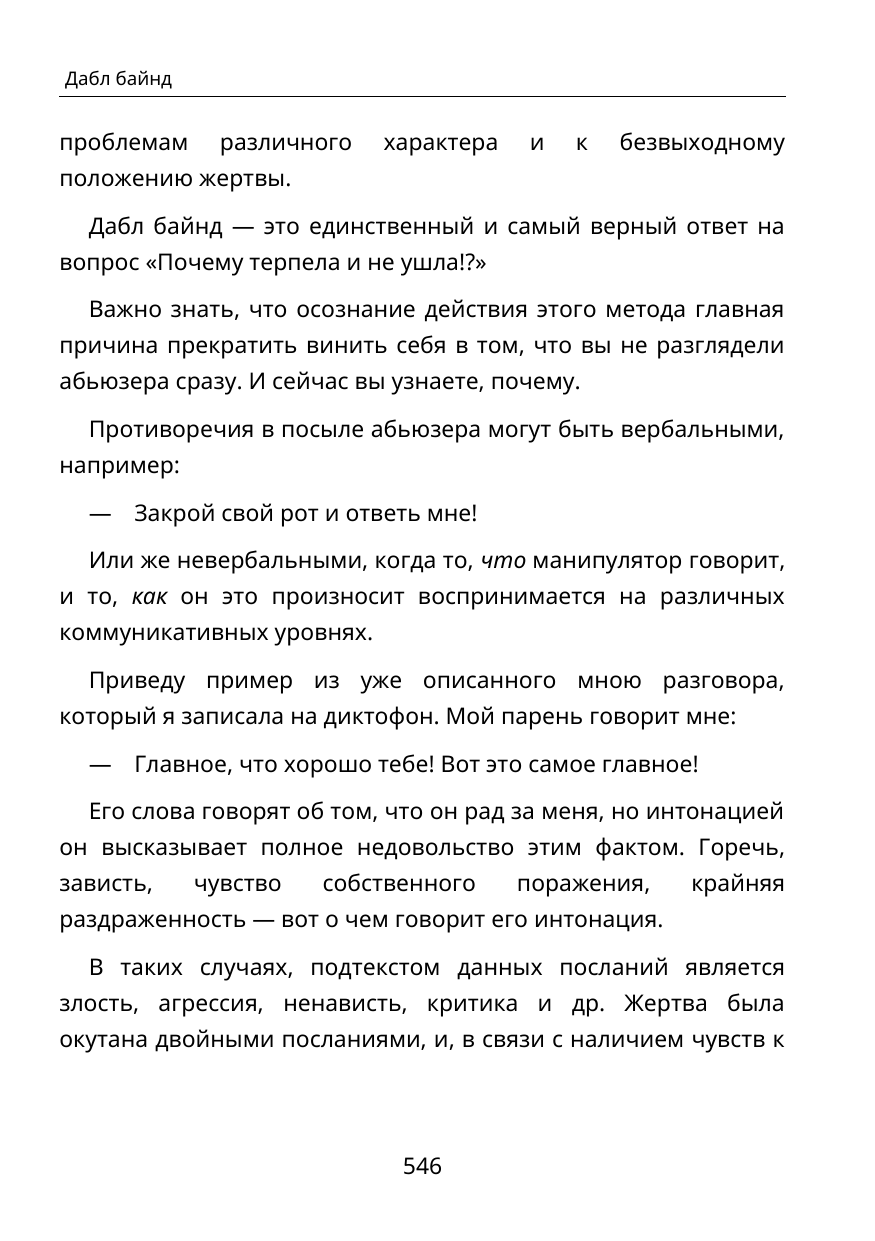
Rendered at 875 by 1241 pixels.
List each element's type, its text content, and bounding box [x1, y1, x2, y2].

text Важно знать, что осознание действия этого метода главная причина прекратить винить себя в том, что вы не разглядели абьюзера сразу. И сейчас вы узнаете, почему. [59, 293, 786, 396]
text Приведу пример из уже описанного мною разговора, который я записала на диктофон. Мой парень говорит мне: [59, 664, 786, 731]
text Или же невербальными, когда то, что манипулятор говорит, и то, как он это произносит воспринимается на различных коммуникативных уровнях. [59, 544, 786, 647]
list Главное, что хорошо тебе! Вот это самое главное! [59, 747, 786, 779]
text Дабл байнд — это единственный и самый верный ответ на вопрос «Почему терпела и не ушла!?» [59, 210, 786, 277]
text В таких случаях, подтекстом данных посланий является злость, агрессия, ненависть, критика и др. Жертва была окутана двойными посланиями, и, в связи с наличием чувств к [59, 951, 786, 1054]
list Закрой свой рот и ответь мне! [59, 497, 786, 528]
text Противоречия в посыле абьюзера могут быть вербальными, например: [59, 413, 786, 480]
text Его слова говорят об том, что он рад за меня, но интонацией он высказывает полное недовольство этим фактом. Горечь, зависть, чувство собственного поражения, крайняя раздраженность — вот о чем говорит его интонация. [59, 795, 786, 934]
text проблемам различного характера и к безвыходному положению жертвы. [59, 126, 786, 193]
